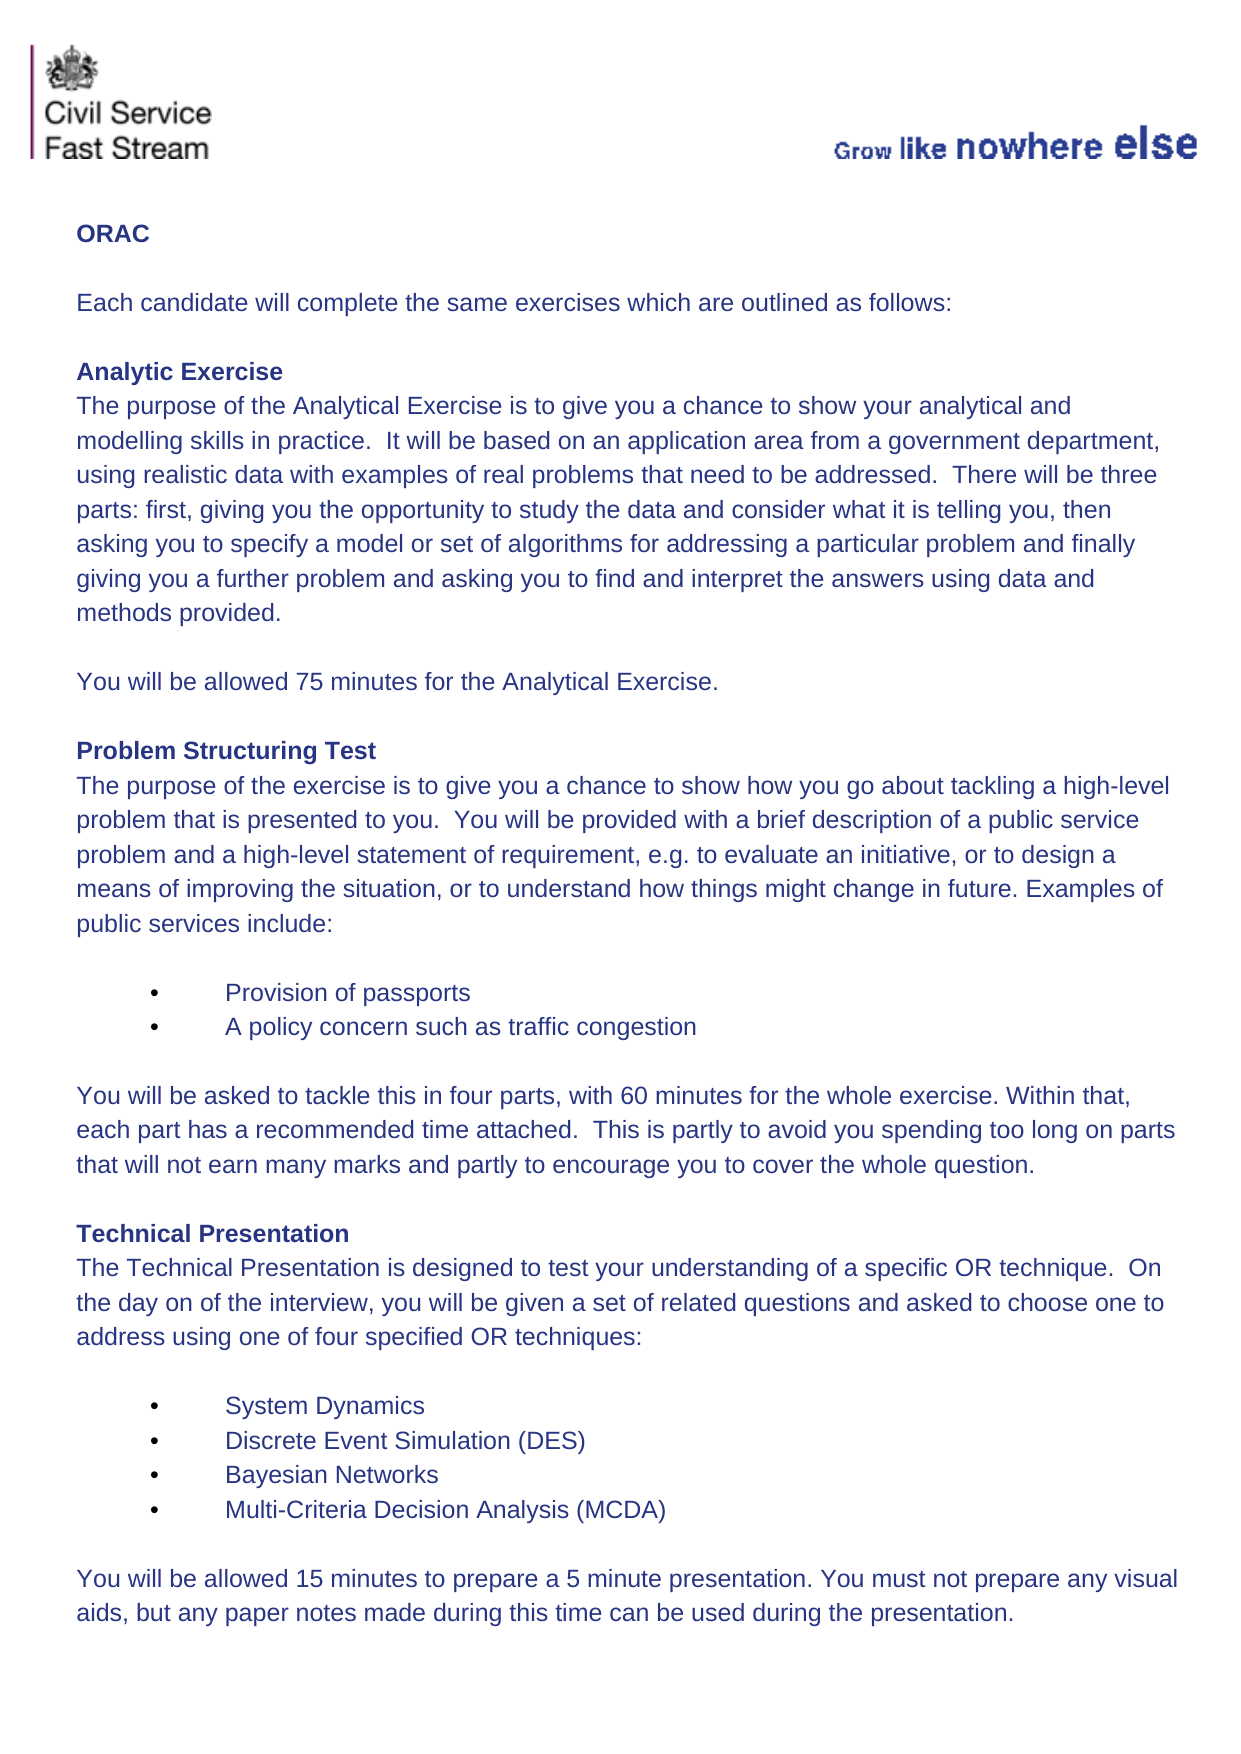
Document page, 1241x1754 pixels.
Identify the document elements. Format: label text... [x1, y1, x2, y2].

text The purpose of the exercise is to give you a chance to show how you go about tackling a high-level problem that is presented to you. You will be provided with a brief description of a public service problem and a high-level statement of requirement, e.g. to evaluate an initiative, or to design a means of improving the situation, or to understand how things might change in future. Examples of public services include: [76, 771, 1184, 937]
text You will be allowed 75 minutes for the Analytical Exercise. [76, 667, 1184, 696]
text Problem Structuring Test [76, 736, 1184, 765]
text Each candidate will complete the same exercises which are outlined as follows: [76, 288, 1184, 317]
text Technical Presentation [76, 1219, 1184, 1248]
text You will be asked to tackle this in four parts, with 60 minutes for the whole exercise. Within that, each part has a recommended time attached. This is partly to avoid you spending too long on parts that will not earn many marks and partly to encourage you to cover the whole question. [76, 1081, 1184, 1179]
list Provision of passports [150, 977, 1184, 1006]
text Analytic Exercise [76, 357, 1184, 386]
text ORAC [76, 219, 1184, 248]
text You will be allowed 15 minutes to prepare a 5 minute presentation. You must not prepare any visual aids, but any paper notes made during this time can be used during the presentation. [76, 1564, 1184, 1627]
list Multi-Criteria Decision Analysis (MCDA) [150, 1495, 1184, 1523]
text The purpose of the Analytical Exercise is to give you a chance to show your analytical and modelling skills in practice. It will be based on an application area from a government department, using realistic data with examples of real problems that need to be addressed. There will be three parts: first, giving you the opportunity to study the data and consider what it is telling you, then asking you to specify a model or set of algorithms for addressing a particular problem and finally giving you a further problem and asking you to find and interpret the answers using data and methods provided. [76, 391, 1184, 627]
text The Technical Presentation is designed to test your understanding of a specific OR technique. On the day on of the interview, you will be given a set of related questions and asked to choose one to address using one of four specified OR techniques: [76, 1253, 1184, 1351]
list Discrete Event Simulation (DES) [150, 1426, 1184, 1454]
list Bayesian Networks [150, 1460, 1184, 1489]
list System Dynamics [150, 1391, 1184, 1420]
list A policy concern such as traffic congestion [150, 1012, 1184, 1041]
